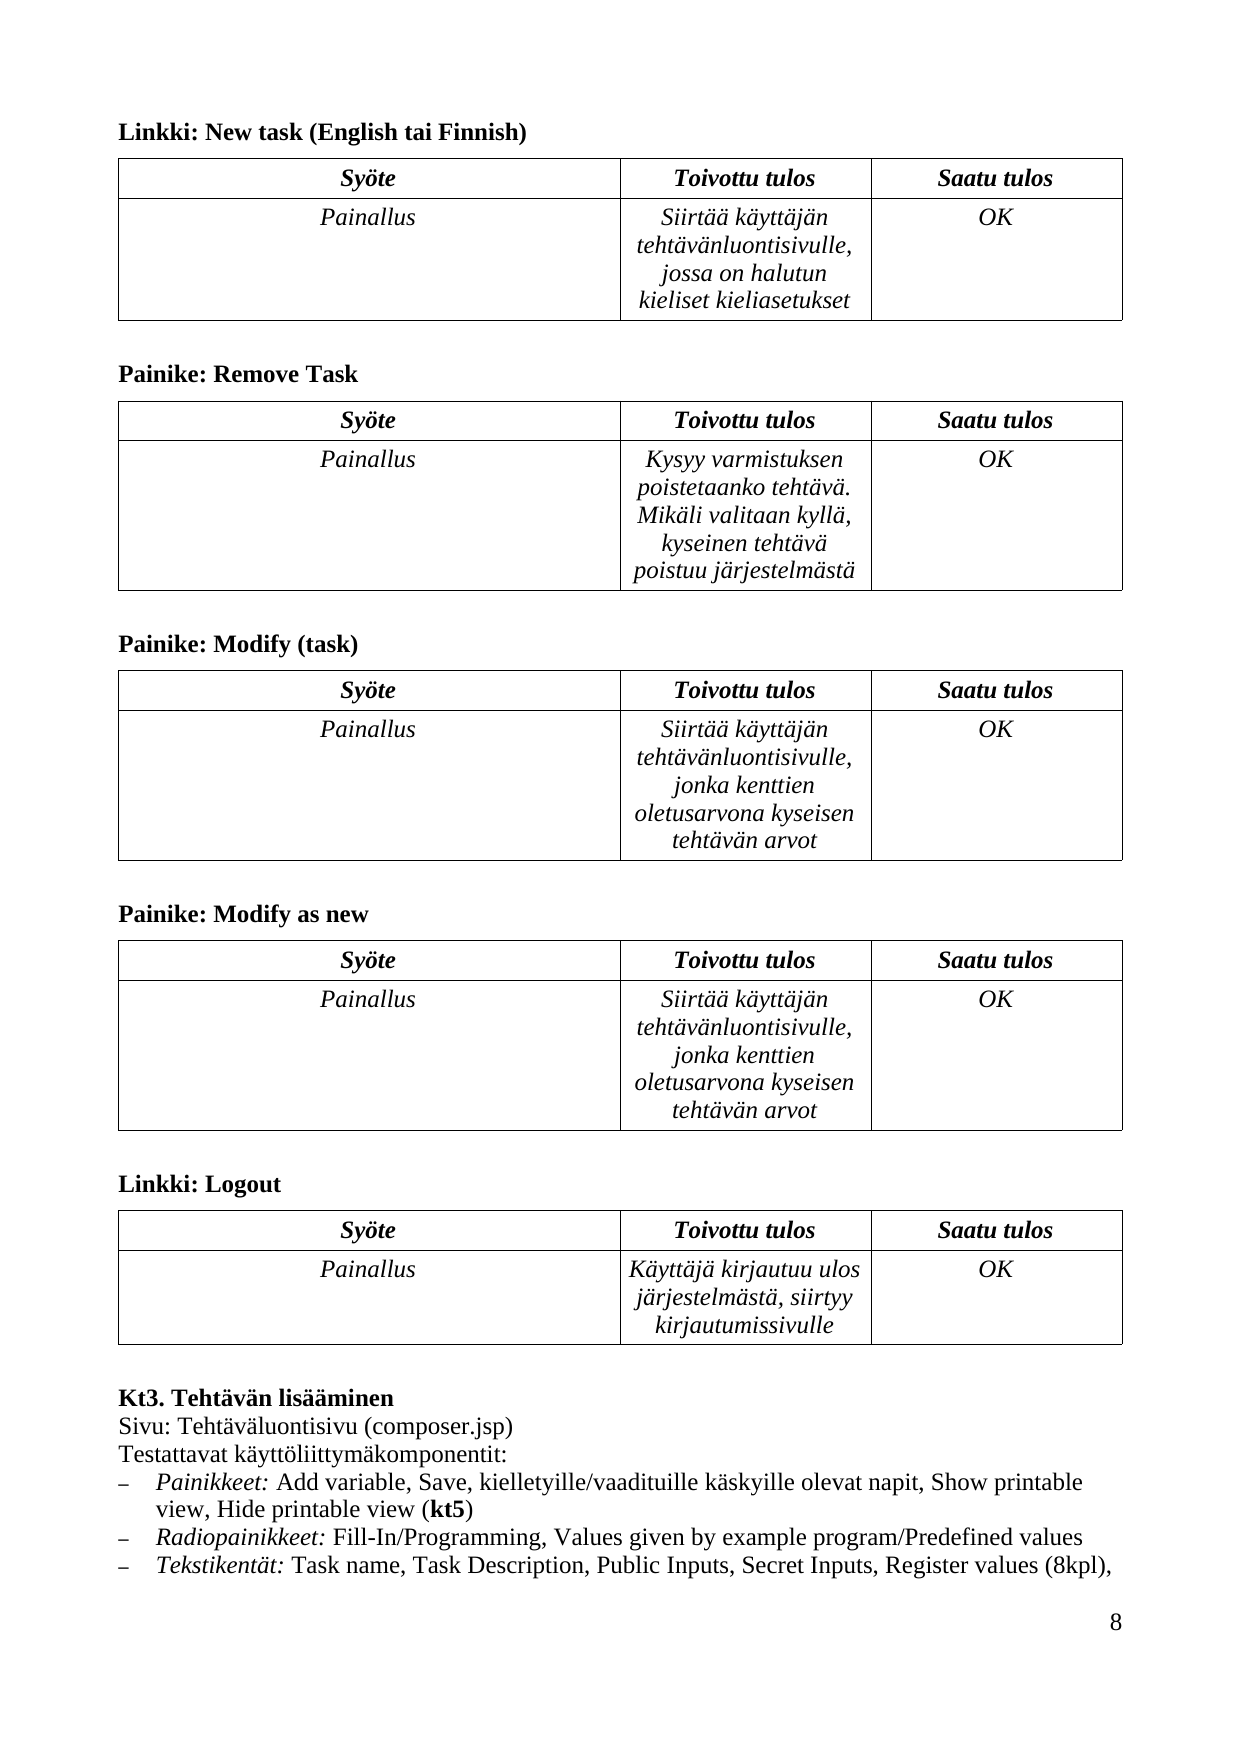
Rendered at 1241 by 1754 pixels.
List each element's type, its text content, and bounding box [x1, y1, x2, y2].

table_cell OK [872, 441, 1122, 590]
table_header Syöte [119, 671, 620, 710]
table_cell OK [872, 981, 1122, 1130]
table_cell Painallus [119, 441, 620, 590]
table_cell Käyttäjä kirjautuu ulos järjestelmästä, siirtyy kirjautumissivulle [621, 1251, 871, 1344]
table_header Syöte [119, 402, 620, 440]
table_header Saatu tulos [872, 941, 1122, 979]
table_header Toivottu tulos [621, 159, 871, 198]
table_header Syöte [119, 159, 620, 198]
table_header Toivottu tulos [621, 402, 871, 440]
table_header Toivottu tulos [621, 941, 871, 979]
table_cell OK [872, 1251, 1122, 1344]
table_header Saatu tulos [872, 671, 1122, 710]
text Painike: Remove Task [118, 360, 1122, 388]
table_cell Painallus [119, 199, 620, 320]
text Kt3. Tehtävän lisääminen [118, 1384, 1122, 1412]
table_cell Painallus [119, 1251, 620, 1344]
table_header Syöte [119, 1211, 620, 1249]
table_cell Siirtää käyttäjän tehtävänluontisivulle, jossa on halutun kieliset kieliasetukset [621, 199, 871, 320]
table_cell OK [872, 199, 1122, 320]
table_header Toivottu tulos [621, 1211, 871, 1249]
table_cell Painallus [119, 981, 620, 1130]
text Linkki: Logout [118, 1170, 1122, 1198]
text Sivu: Tehtäväluontisivu (composer.jsp) [118, 1412, 1122, 1440]
text Painike: Modify as new [118, 900, 1122, 928]
list Painikkeet: Add variable, Save, kielletyille/vaadituille käskyille olevat napit, Show printable view, Hide printable view (kt5) [118, 1468, 1122, 1523]
table_header Toivottu tulos [621, 671, 871, 710]
table_header Saatu tulos [872, 1211, 1122, 1249]
text Testattavat käyttöliittymäkomponentit: [118, 1440, 1122, 1468]
table_cell Painallus [119, 711, 620, 860]
table_cell Siirtää käyttäjän tehtävänluontisivulle, jonka kenttien oletusarvona kyseisen tehtävän arvot [621, 711, 871, 860]
table_header Saatu tulos [872, 159, 1122, 198]
list Radiopainikkeet: Fill-In/Programming, Values given by example program/Predefined values [118, 1523, 1122, 1551]
table_header Syöte [119, 941, 620, 979]
table_cell Kysyy varmistuksen poistetaanko tehtävä. Mikäli valitaan kyllä, kyseinen tehtävä poistuu järjestelmästä [621, 441, 871, 590]
table_cell Siirtää käyttäjän tehtävänluontisivulle, jonka kenttien oletusarvona kyseisen tehtävän arvot [621, 981, 871, 1130]
text Painike: Modify (task) [118, 630, 1122, 658]
text Linkki: New task (English tai Finnish) [118, 118, 1122, 146]
table_cell OK [872, 711, 1122, 860]
table_header Saatu tulos [872, 402, 1122, 440]
list Tekstikentät: Task name, Task Description, Public Inputs, Secret Inputs, Register values (8kpl), [118, 1551, 1122, 1578]
